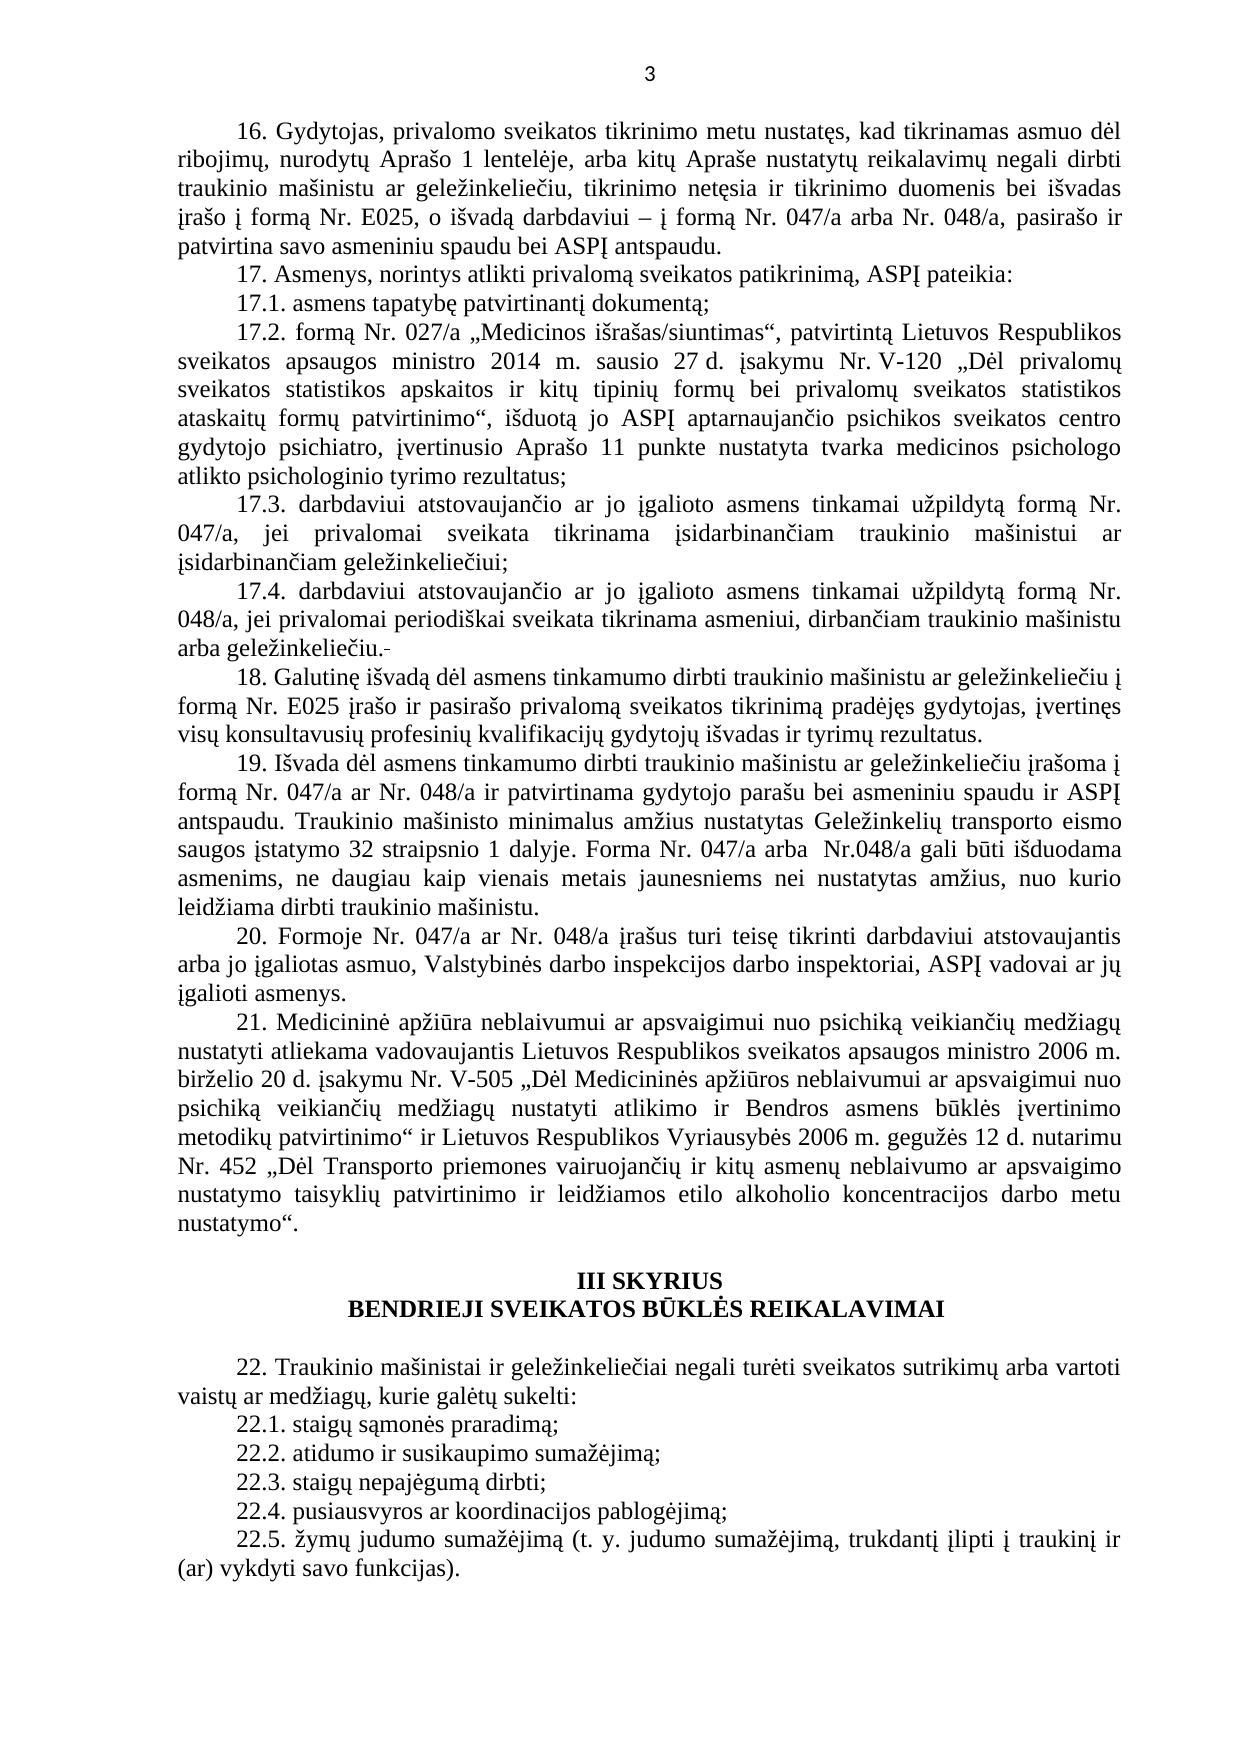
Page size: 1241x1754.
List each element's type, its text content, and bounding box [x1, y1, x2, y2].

text 16. Gydytojas, privalomo sveikatos tikrinimo metu nustatęs, kad tikrinamas asmuo dėl ribojimų, nurodytų Aprašo 1 lentelėje, arba kitų Apraše nustatytų reikalavimų negali dirbti traukinio mašinistu ar geležinkeliečiu, tikrinimo netęsia ir tikrinimo duomenis bei išvadas įrašo į formą Nr. E025, o išvadą darbdaviui – į formą Nr. 047/a arba Nr. 048/a, pasirašo ir patvirtina savo asmeniniu spaudu bei ASPĮ antspaudu. [177, 116, 1122, 259]
text 19. Išvada dėl asmens tinkamumo dirbti traukinio mašinistu ar geležinkeliečiu įrašoma į formą Nr. 047/a ar Nr. 048/a ir patvirtinama gydytojo parašu bei asmeniniu spaudu ir ASPĮ antspaudu. Traukinio mašinisto minimalus amžius nustatytas Geležinkelių transporto eismo saugos įstatymo 32 straipsnio 1 dalyje. Forma Nr. 047/a arba Nr.048/a gali būti išduodama asmenims, ne daugiau kaip vienais metais jaunesniems nei nustatytas amžius, nuo kurio leidžiama dirbti traukinio mašinistu. [177, 748, 1122, 921]
text 17.1. asmens tapatybę patvirtinantį dokumentą; [177, 288, 1122, 317]
text 17.4. darbdaviui atstovaujančio ar jo įgalioto asmens tinkamai užpildytą formą Nr. 048/a, jei privalomai periodiškai sveikata tikrinama asmeniui, dirbančiam traukinio mašinistu arba geležinkeliečiu. [177, 576, 1122, 662]
text 22.3. staigų nepajėgumą dirbti; [177, 1467, 1122, 1496]
text 22. Traukinio mašinistai ir geležinkeliečiai negali turėti sveikatos sutrikimų arba vartoti vaistų ar medžiagų, kurie galėtų sukelti: [177, 1352, 1122, 1409]
text 21. Medicininė apžiūra neblaivumui ar apsvaigimui nuo psichiką veikiančių medžiagų nustatyti atliekama vadovaujantis Lietuvos Respublikos sveikatos apsaugos ministro 2006 m. birželio 20 d. įsakymu Nr. V-505 „Dėl Medicininės apžiūros neblaivumui ar apsvaigimui nuo psichiką veikiančių medžiagų nustatyti atlikimo ir Bendros asmens būklės įvertinimo metodikų patvirtinimo“ ir Lietuvos Respublikos Vyriausybės 2006 m. gegužės 12 d. nutarimu Nr. 452 „Dėl Transporto priemones vairuojančių ir kitų asmenų neblaivumo ar apsvaigimo nustatymo taisyklių patvirtinimo ir leidžiamos etilo alkoholio koncentracijos darbo metu nustatymo“. [177, 1007, 1122, 1237]
text 22.1. staigų sąmonės praradimą; [177, 1409, 1122, 1438]
text 20. Formoje Nr. 047/a ar Nr. 048/a įrašus turi teisę tikrinti darbdaviui atstovaujantis arba jo įgaliotas asmuo, Valstybinės darbo inspekcijos darbo inspektoriai, ASPĮ vadovai ar jų įgalioti asmenys. [177, 921, 1122, 1007]
text 22.5. žymų judumo sumažėjimą (t. y. judumo sumažėjimą, trukdantį įlipti į traukinį ir (ar) vykdyti savo funkcijas). [177, 1524, 1122, 1582]
text III SKYRIUS [177, 1266, 1122, 1294]
text 17.2. formą Nr. 027/a „Medicinos išrašas/siuntimas“, patvirtintą Lietuvos Respublikos sveikatos apsaugos ministro 2014 m. sausio 27 d. įsakymu Nr. V-120 „Dėl privalomų sveikatos statistikos apskaitos ir kitų tipinių formų bei privalomų sveikatos statistikos ataskaitų formų patvirtinimo“, išduotą jo ASPĮ aptarnaujančio psichikos sveikatos centro gydytojo psichiatro, įvertinusio Aprašo 11 punkte nustatyta tvarka medicinos psichologo atlikto psichologinio tyrimo rezultatus; [177, 317, 1122, 489]
text 22.4. pusiausvyros ar koordinacijos pablogėjimą; [177, 1496, 1122, 1524]
text 17. Asmenys, norintys atlikti privalomą sveikatos patikrinimą, ASPĮ pateikia: [177, 259, 1122, 288]
text 22.2. atidumo ir susikaupimo sumažėjimą; [177, 1438, 1122, 1467]
text 18. Galutinę išvadą dėl asmens tinkamumo dirbti traukinio mašinistu ar geležinkeliečiu į formą Nr. E025 įrašo ir pasirašo privalomą sveikatos tikrinimą pradėjęs gydytojas, įvertinęs visų konsultavusių profesinių kvalifikacijų gydytojų išvadas ir tyrimų rezultatus. [177, 662, 1122, 748]
text BENDRIEJI SVEIKATOS BŪKLĖS REIKALAVIMAI [177, 1294, 1122, 1323]
text 17.3. darbdaviui atstovaujančio ar jo įgalioto asmens tinkamai užpildytą formą Nr. 047/a, jei privalomai sveikata tikrinama įsidarbinančiam traukinio mašinistui ar įsidarbinančiam geležinkeliečiui; [177, 489, 1122, 576]
